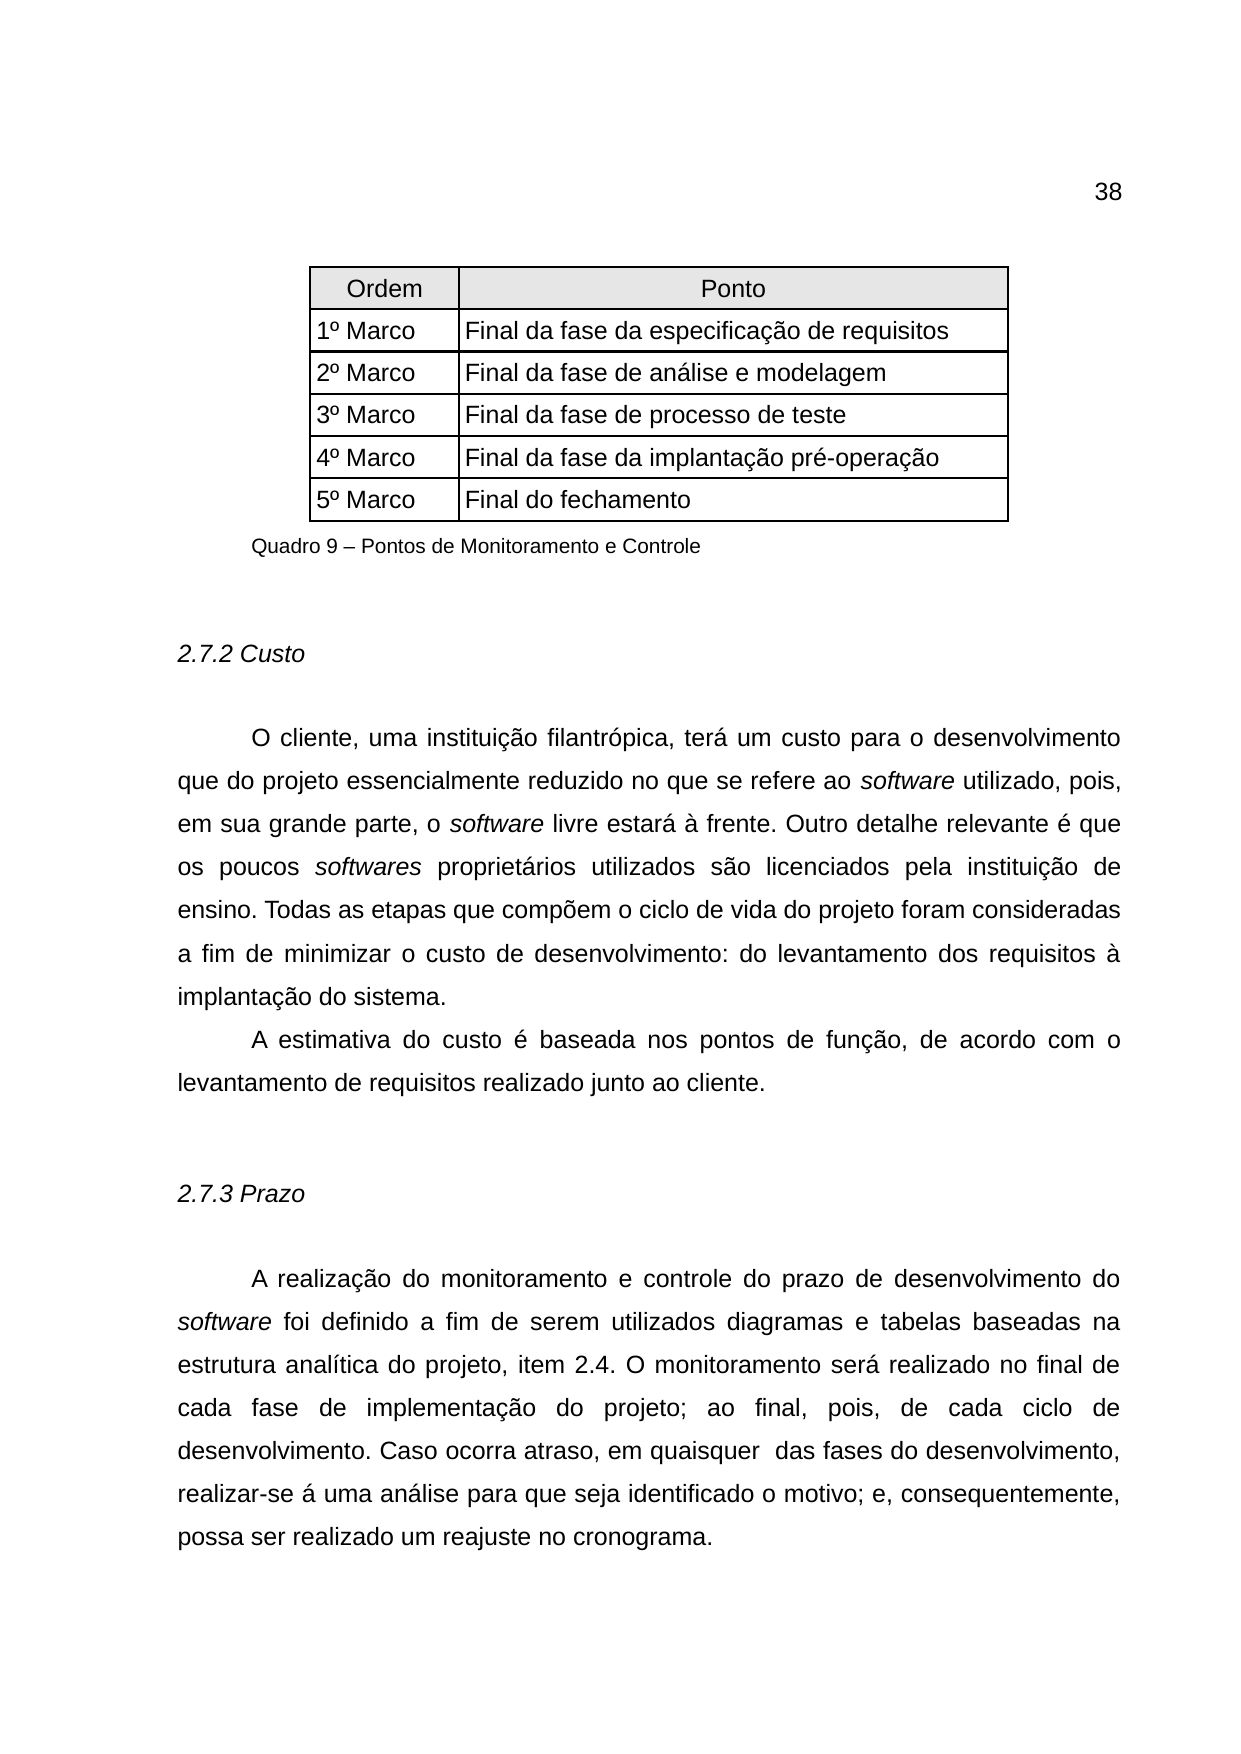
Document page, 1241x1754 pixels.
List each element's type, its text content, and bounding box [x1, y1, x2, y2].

table_cell 1º Marco [311, 310, 458, 350]
text A realização do monitoramento e controle do prazo de desenvolvimento do software foi definido a fim de serem utilizados diagramas e tabelas baseadas na estrutura analítica do projeto, item 2.4. O monitoramento será realizado no final de cada fase de implementação do projeto; ao final, pois, de cada ciclo de desenvolvimento. Caso ocorra atraso, em quaisquer das fases do desenvolvimento, realizar-se á uma análise para que seja identificado o motivo; e, consequentemente, possa ser realizado um reajuste no cronograma. [177, 1264, 1122, 1551]
subtitle 2.7.2 Custo [177, 639, 1122, 667]
table_header Ponto [460, 268, 1007, 308]
table_cell Final da fase da implantação pré-operação [460, 437, 1007, 477]
text Quadro 9 – Pontos de Monitoramento e Controle [177, 534, 1122, 558]
text O cliente, uma instituição filantrópica, terá um custo para o desenvolvimento que do projeto essencialmente reduzido no que se refere ao software utilizado, pois, em sua grande parte, o software livre estará à frente. Outro detalhe relevante é que os poucos softwares proprietários utilizados são licenciados pela instituição de ensino. Todas as etapas que compõem o ciclo de vida do projeto foram consideradas a fim de minimizar o custo de desenvolvimento: do levantamento dos requisitos à implantação do sistema. [177, 723, 1122, 1011]
table_header Ordem [311, 268, 458, 308]
table_cell Final da fase da especificação de requisitos [460, 310, 1007, 350]
table_cell Final da fase de análise e modelagem [460, 353, 1007, 393]
table_cell Final do fechamento [460, 479, 1007, 519]
subtitle 2.7.3 Prazo [177, 1179, 1122, 1208]
table_cell 2º Marco [311, 353, 458, 393]
table_cell 3º Marco [311, 395, 458, 435]
table_cell Final da fase de processo de teste [460, 395, 1007, 435]
table_cell 5º Marco [311, 479, 458, 519]
text A estimativa do custo é baseada nos pontos de função, de acordo com o levantamento de requisitos realizado junto ao cliente. [177, 1025, 1122, 1097]
table_cell 4º Marco [311, 437, 458, 477]
